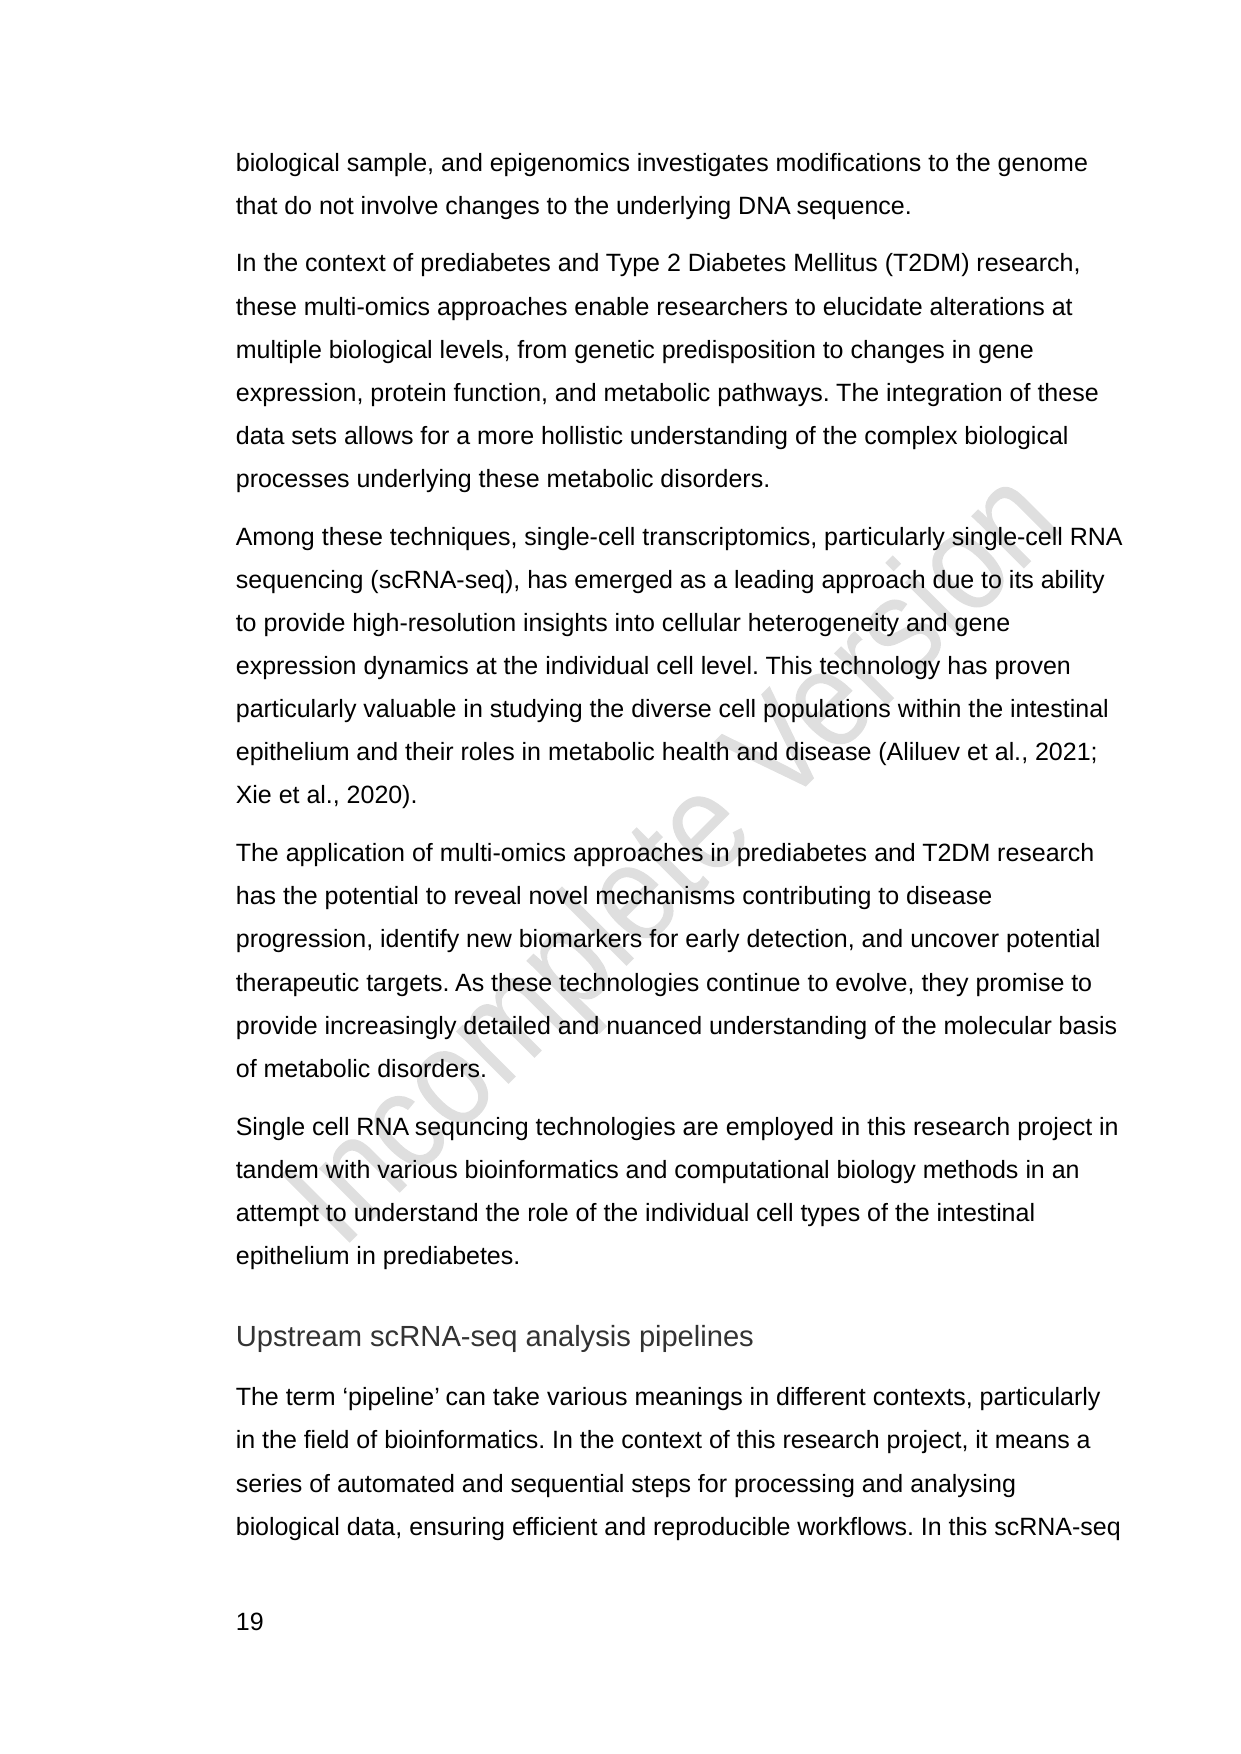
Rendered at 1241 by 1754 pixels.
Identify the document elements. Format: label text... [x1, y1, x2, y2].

text The term ‘pipeline’ can take various meanings in different contexts, particularly in the field of bioinformatics. In the context of this research project, it means a series of automated and sequential steps for processing and analysing biological data, ensuring efficient and reproducible workflows. In this scRNA-seq [236, 1382, 1122, 1540]
text Among these techniques, single-cell transcriptomics, particularly single-cell RNA sequencing (scRNA-seq), has emerged as a leading approach due to its ability to provide high-resolution insights into cellular heterogeneity and gene expression dynamics at the individual cell level. This technology has proven particularly valuable in studying the diverse cell populations within the intestinal epithelium and their roles in metabolic health and disease (Aliluev et al., 2021; Xie et al., 2020). [236, 522, 1122, 809]
text biological sample, and epigenomics investigates modifications to the genome that do not involve changes to the underlying DNA sequence. [236, 148, 1122, 219]
text The application of multi-omics approaches in prediabetes and T2DM research has the potential to reveal novel mechanisms contributing to disease progression, identify new biomarkers for early detection, and uncover potential therapeutic targets. As these technologies continue to evolve, they promise to provide increasingly detailed and nuanced understanding of the molecular basis of metabolic disorders. [236, 838, 1122, 1083]
text In the context of prediabetes and Type 2 Diabetes Mellitus (T2DM) research, these multi-omics approaches enable researchers to elucidate alterations at multiple biological levels, from genetic predisposition to changes in gene expression, protein function, and metabolic pathways. The integration of these data sets allows for a more hollistic understanding of the complex biological processes underlying these metabolic disorders. [236, 248, 1122, 493]
text Single cell RNA sequncing technologies are employed in this research project in tandem with various bioinformatics and computational biology methods in an attempt to understand the role of the individual cell types of the intestinal epithelium in prediabetes. [236, 1112, 1122, 1270]
subtitle Upstream scRNA-seq analysis pipelines [236, 1319, 1122, 1353]
